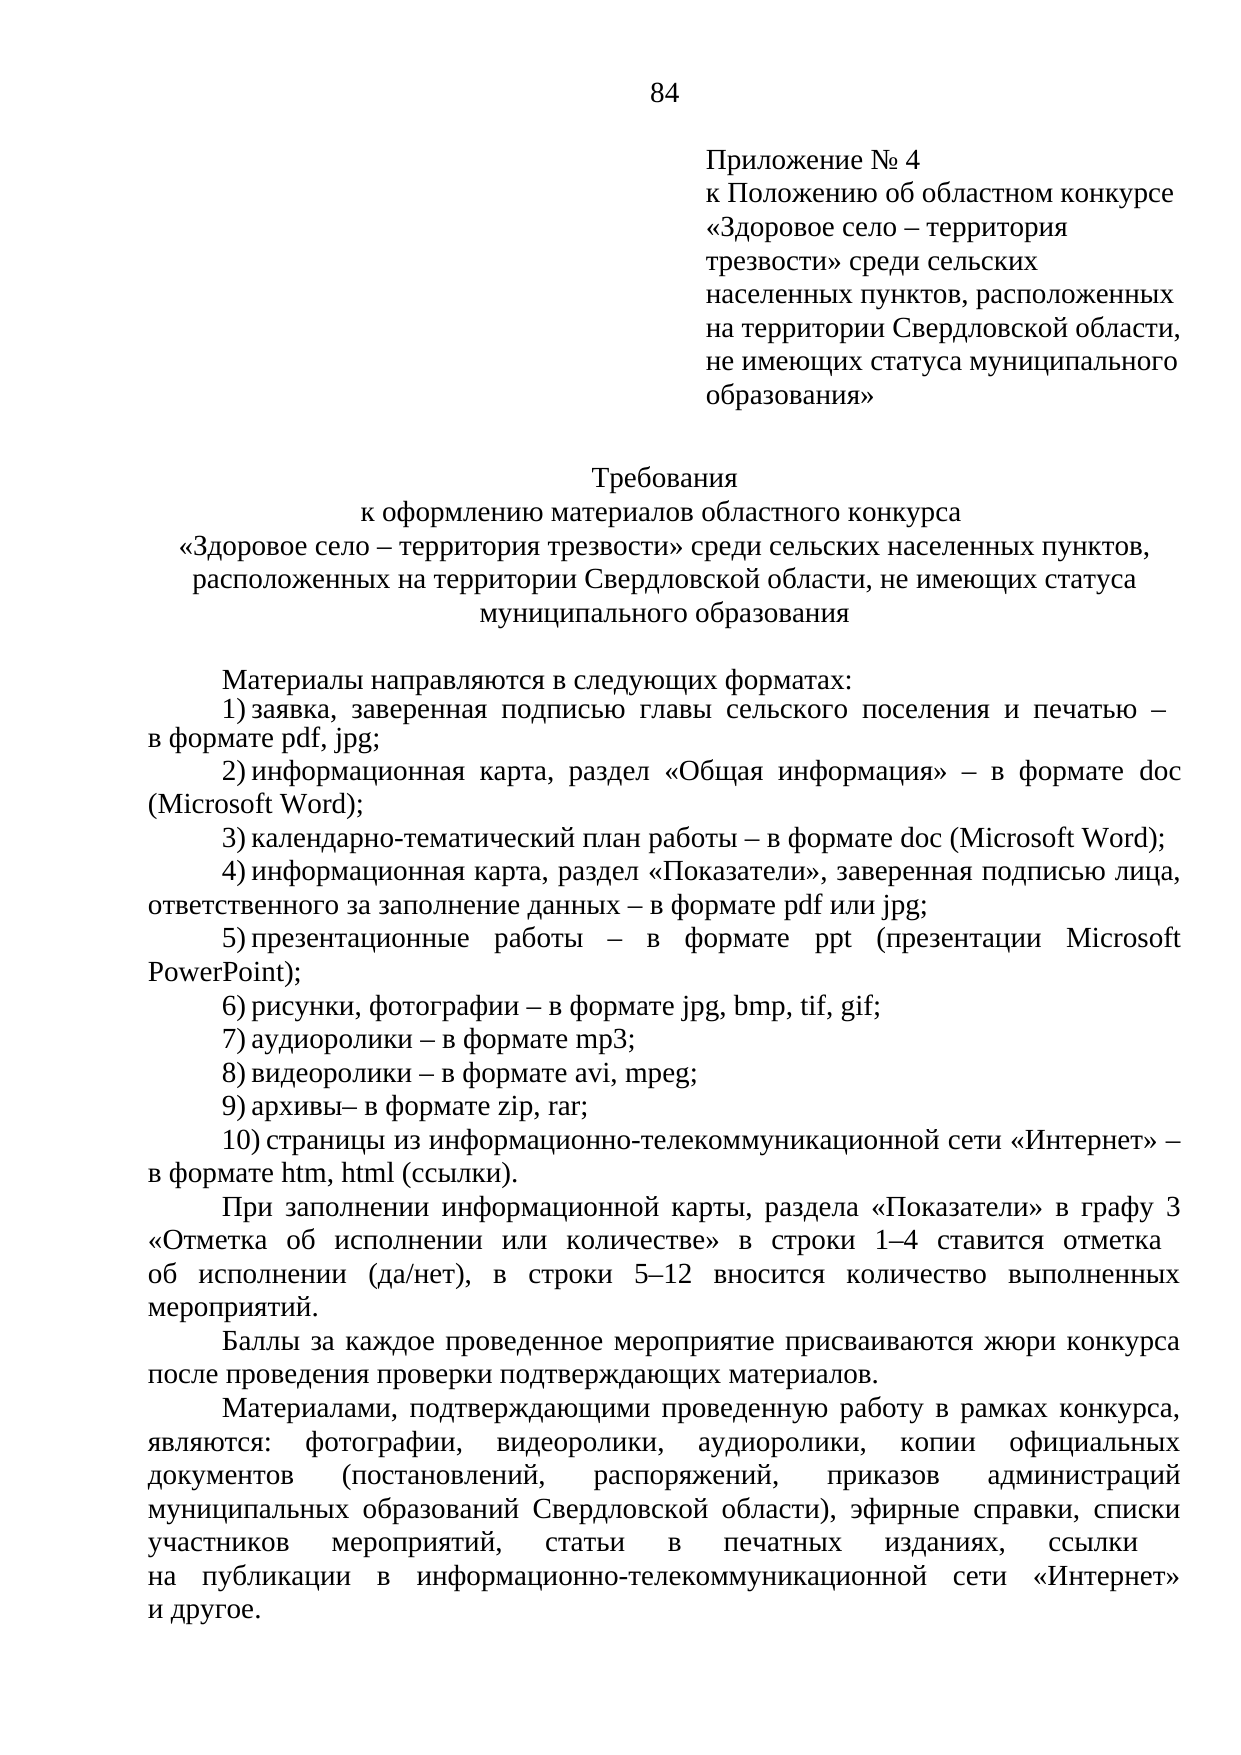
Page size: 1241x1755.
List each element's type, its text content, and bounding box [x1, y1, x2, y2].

text При заполнении информационной карты, раздела «Показатели» в графу 3 «Отметка об исполнении или количестве» в строки 1–4 ставится отметка об исполнении (да/нет), в строки 5–12 вносится количество выполненных мероприятий. [148, 1189, 1181, 1323]
list видеоролики – в формате avi, mpeg; [148, 1055, 1181, 1088]
table_header [137, 142, 694, 410]
list презентационные работы – в формате ppt (презентации Microsoft PowerPoint); [148, 921, 1181, 988]
list рисунки, фотографии – в формате jpg, bmp, tif, gif; [148, 988, 1181, 1021]
list информационная карта, раздел «Общая информация» – в формате doc (Microsoft Word); [148, 753, 1181, 820]
text Материалы направляются в следующих форматах: [148, 662, 1181, 695]
text Материалами, подтверждающими проведенную работу в рамках конкурса, являются: фотографии, видеоролики, аудиоролики, копии официальных документов (постановлений, распоряжений, приказов администраций муниципальных образований Свердловской области), эфирные справки, списки участников мероприятий, статьи в печатных изданиях, ссылки на публикации в информационно-телекоммуникационной сети «Интернет» и другое. [148, 1390, 1181, 1625]
list архивы– в формате zip, rar; [148, 1088, 1181, 1122]
list календарно-тематический план работы – в формате doc (Microsoft Word); [148, 820, 1181, 853]
subtitle Требования к оформлению материалов областного конкурса [148, 461, 1181, 528]
list заявка, заверенная подписью главы сельского поселения и печатью – в формате pdf, jpg; [148, 695, 1181, 753]
list информационная карта, раздел «Показатели», заверенная подписью лица, ответственного за заполнение данных – в формате pdf или jpg; [148, 853, 1181, 921]
list страницы из информационно-телекоммуникационной сети «Интернет» – в формате htm, html (ссылки). [148, 1122, 1181, 1189]
table_header Приложение № 4 к Положению об областном конкурсе «Здоровое село – территория трезвости» среди сельских населенных пунктов, расположенных на территории Свердловской области, не имеющих статуса муниципального образования» [694, 142, 1196, 410]
list аудиоролики – в формате mp3; [148, 1021, 1181, 1055]
text Баллы за каждое проведенное мероприятие присваиваются жюри конкурса после проведения проверки подтверждающих материалов. [148, 1323, 1181, 1390]
subtitle «Здоровое село – территория трезвости» среди сельских населенных пунктов, расположенных на территории Свердловской области, не имеющих статуса муниципального образования [148, 528, 1181, 628]
